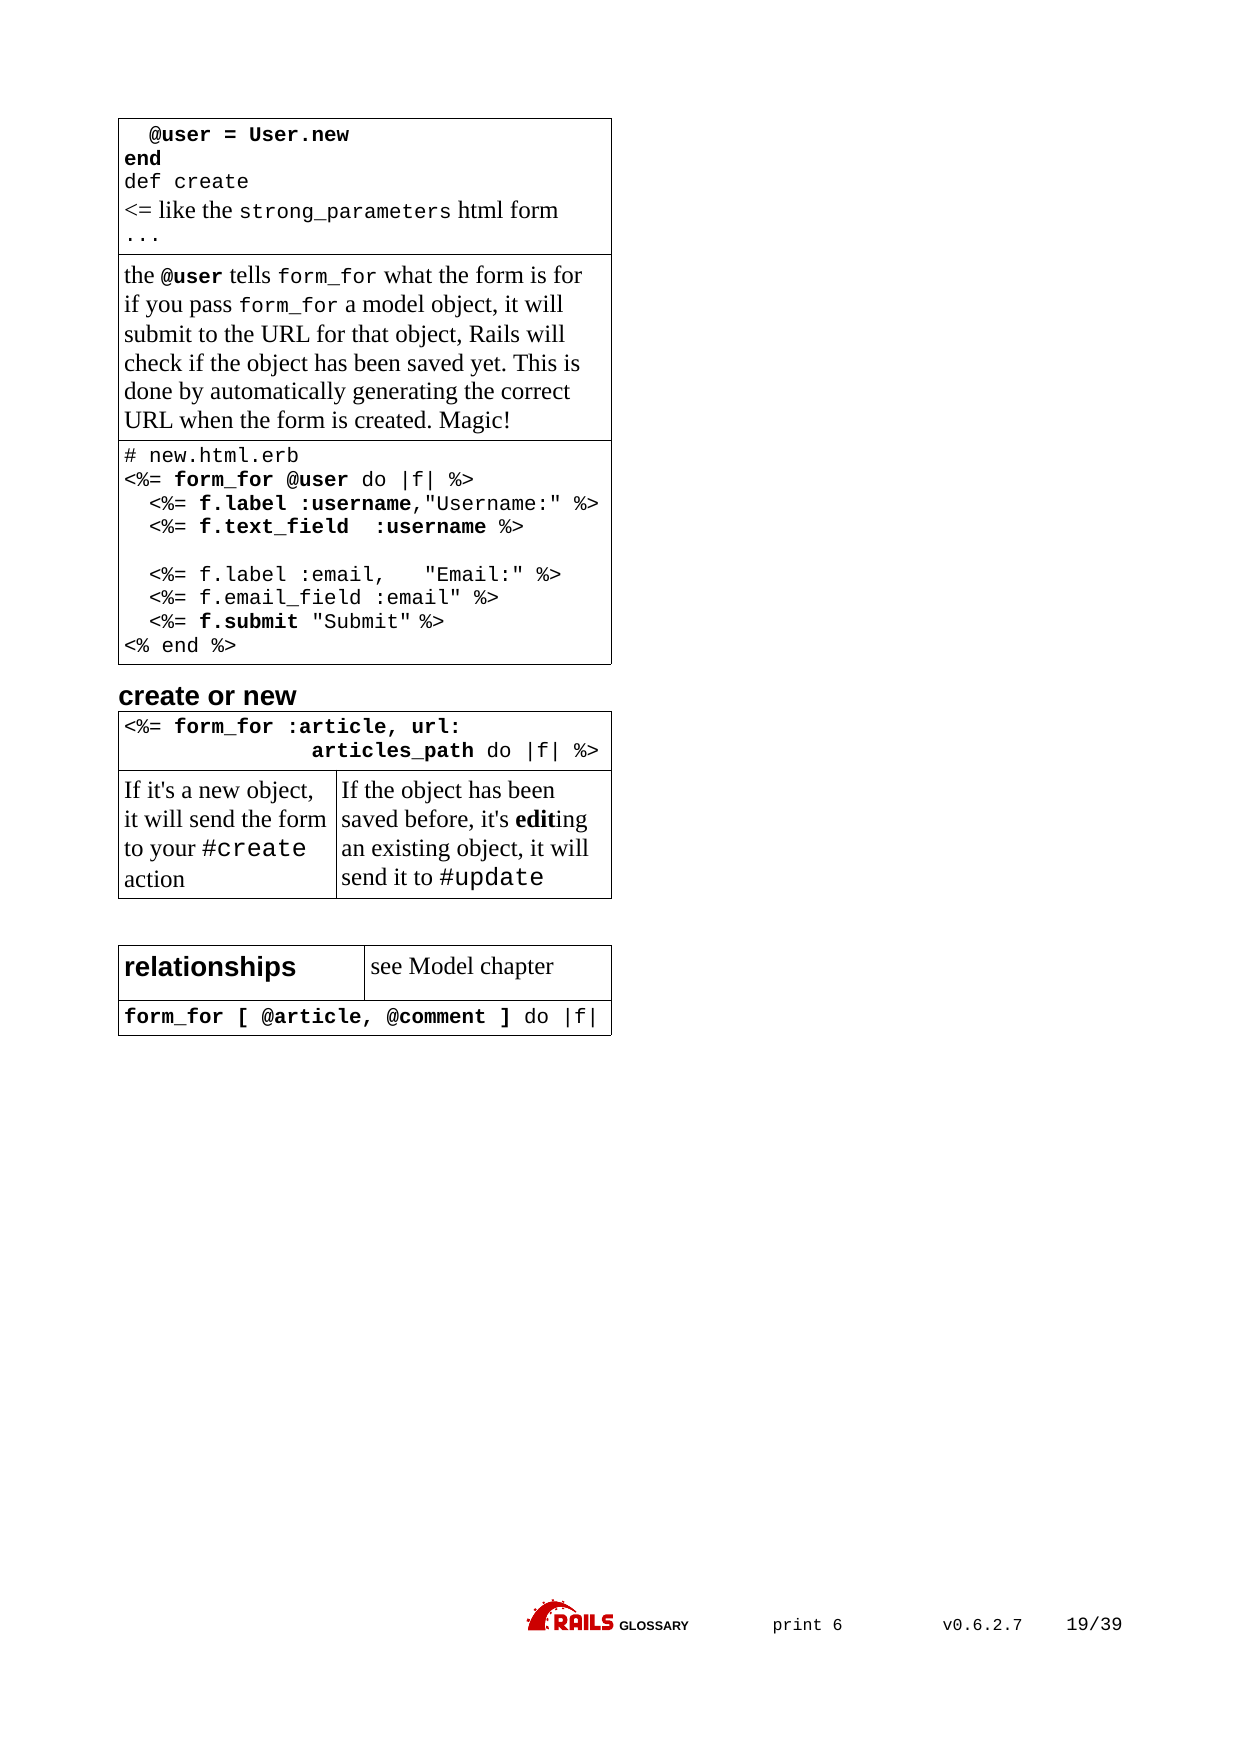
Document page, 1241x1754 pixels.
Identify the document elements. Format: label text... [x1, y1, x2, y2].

table_cell # new.html.erb <%= form_for @user do |f| %> <%= f.label :username,"Username:" %> <%= f.text_field :username %> <%= f.label :email, "Email:" %> <%= f.email_field :email" %> <%= f.submit "Submit" %> <% end %> [119, 441, 611, 664]
table_cell the @user tells form_for what the form is for if you pass form_for a model object, it will submit to the URL for that object, Rails will check if the object has been saved yet. This is done by automatically generating the correct URL when the form is created. Magic! [119, 255, 611, 439]
table_header form_for [ @article, @comment ] do |f| [119, 1001, 611, 1035]
table_header see Model chapter [365, 946, 611, 1000]
table_header <%= form_for :article, url: articles_path do |f| %> [119, 712, 611, 769]
table_header relationships [119, 946, 364, 1000]
subtitle create or new [118, 679, 611, 711]
table_cell If the object has been saved before, it's editing an existing object, it will send it to #update [337, 771, 611, 898]
table_cell If it's a new object, it will send the form to your #create action [119, 771, 336, 898]
table_cell @user = User.new end def create <= like the strong_parameters html form ... [119, 119, 611, 254]
